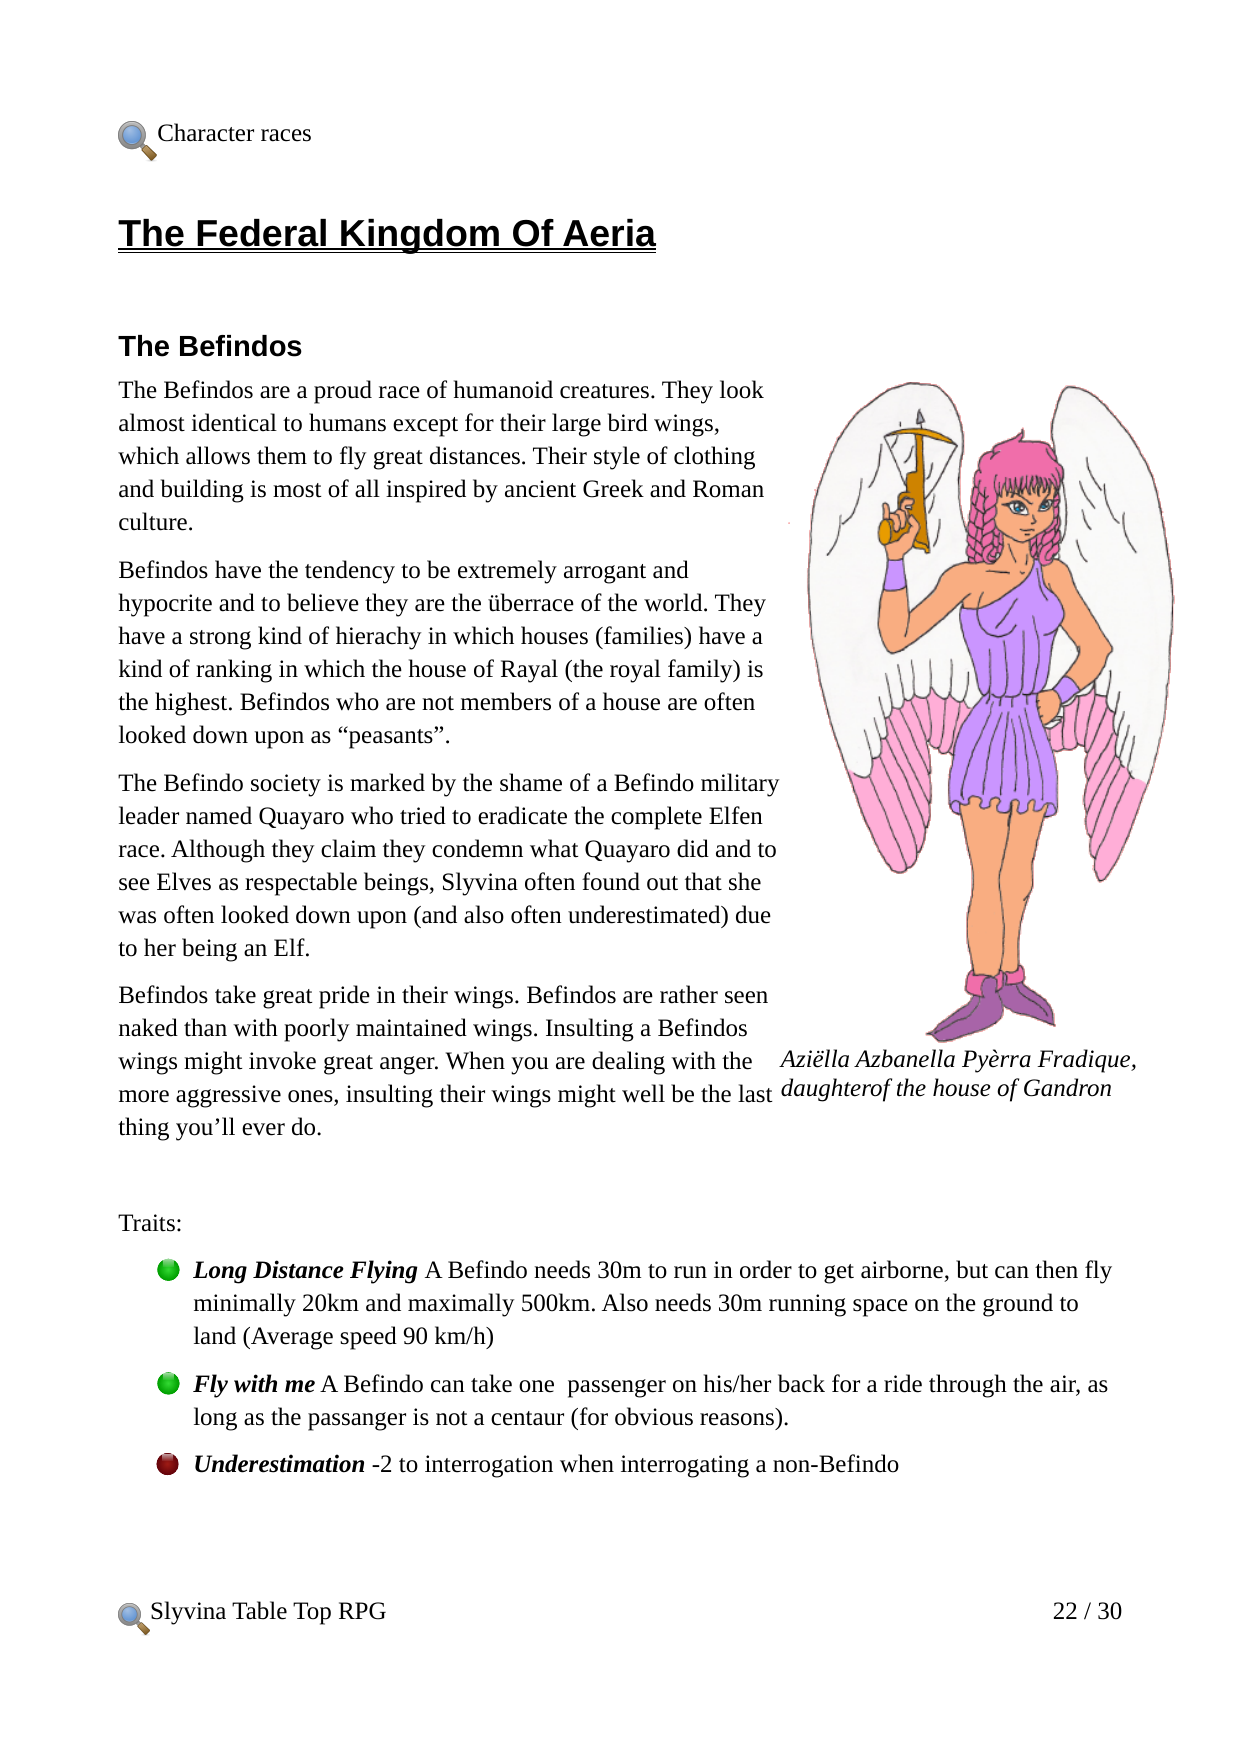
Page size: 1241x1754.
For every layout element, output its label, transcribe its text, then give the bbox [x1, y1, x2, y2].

list Long Distance Flying A Befindo needs 30m to run in order to get airborne, but can then fly minimally 20km and maximally 500km. Also needs 30m running space on the ground to land (Average speed 90 km/h) [156, 1255, 1122, 1350]
text Befindos have the tendency to be extremely arrogant and hypocrite and to believe they are the überrace of the world. They have a strong kind of hierachy in which houses (families) have a kind of ranking in which the house of Rayal (the royal family) is the highest. Befindos who are not members of a house are often looked down upon as “peasants”. [118, 555, 780, 749]
picture [118, 121, 158, 162]
text The Befindo society is marked by the shame of a Befindo military leader named Quayaro who tried to eradicate the complete Elfen race. Although they claim they condemn what Quayaro did and to see Elves as respectable beings, Slyvina often found out that she was often looked down upon (and also often underestimated) due to her being an Elf. [118, 768, 780, 962]
text Traits: [118, 1208, 1122, 1236]
text Aziëlla Azbanella Pyèrra Fradique, daughterof the house of Gandron [781, 1044, 1192, 1102]
list Underestimation -2 to interrogation when interrogating a non-Befindo [156, 1449, 1122, 1478]
picture [780, 365, 1193, 1044]
subtitle The Federal Kingdom Of Aeria [118, 211, 1122, 254]
subtitle The Befindos [118, 329, 1192, 365]
text The Befindos are a proud race of humanoid creatures. They look almost identical to humans except for their large bird wings, which allows them to fly great distances. Their style of clothing and building is most of all inspired by ancient Greek and Roman culture. [118, 375, 780, 536]
list Fly with me A Befindo can take one passenger on his/her back for a ride through the air, as long as the passanger is not a centaur (for obvious reasons). [156, 1369, 1122, 1431]
text Befindos take great pride in their wings. Befindos are rather seen naked than with poorly maintained wings. Insulting a Befindos wings might invoke great anger. When you are dealing with the more aggressive ones, insulting their wings might well be the last thing you’ll ever do. [118, 980, 1122, 1141]
picture [118, 1603, 150, 1636]
